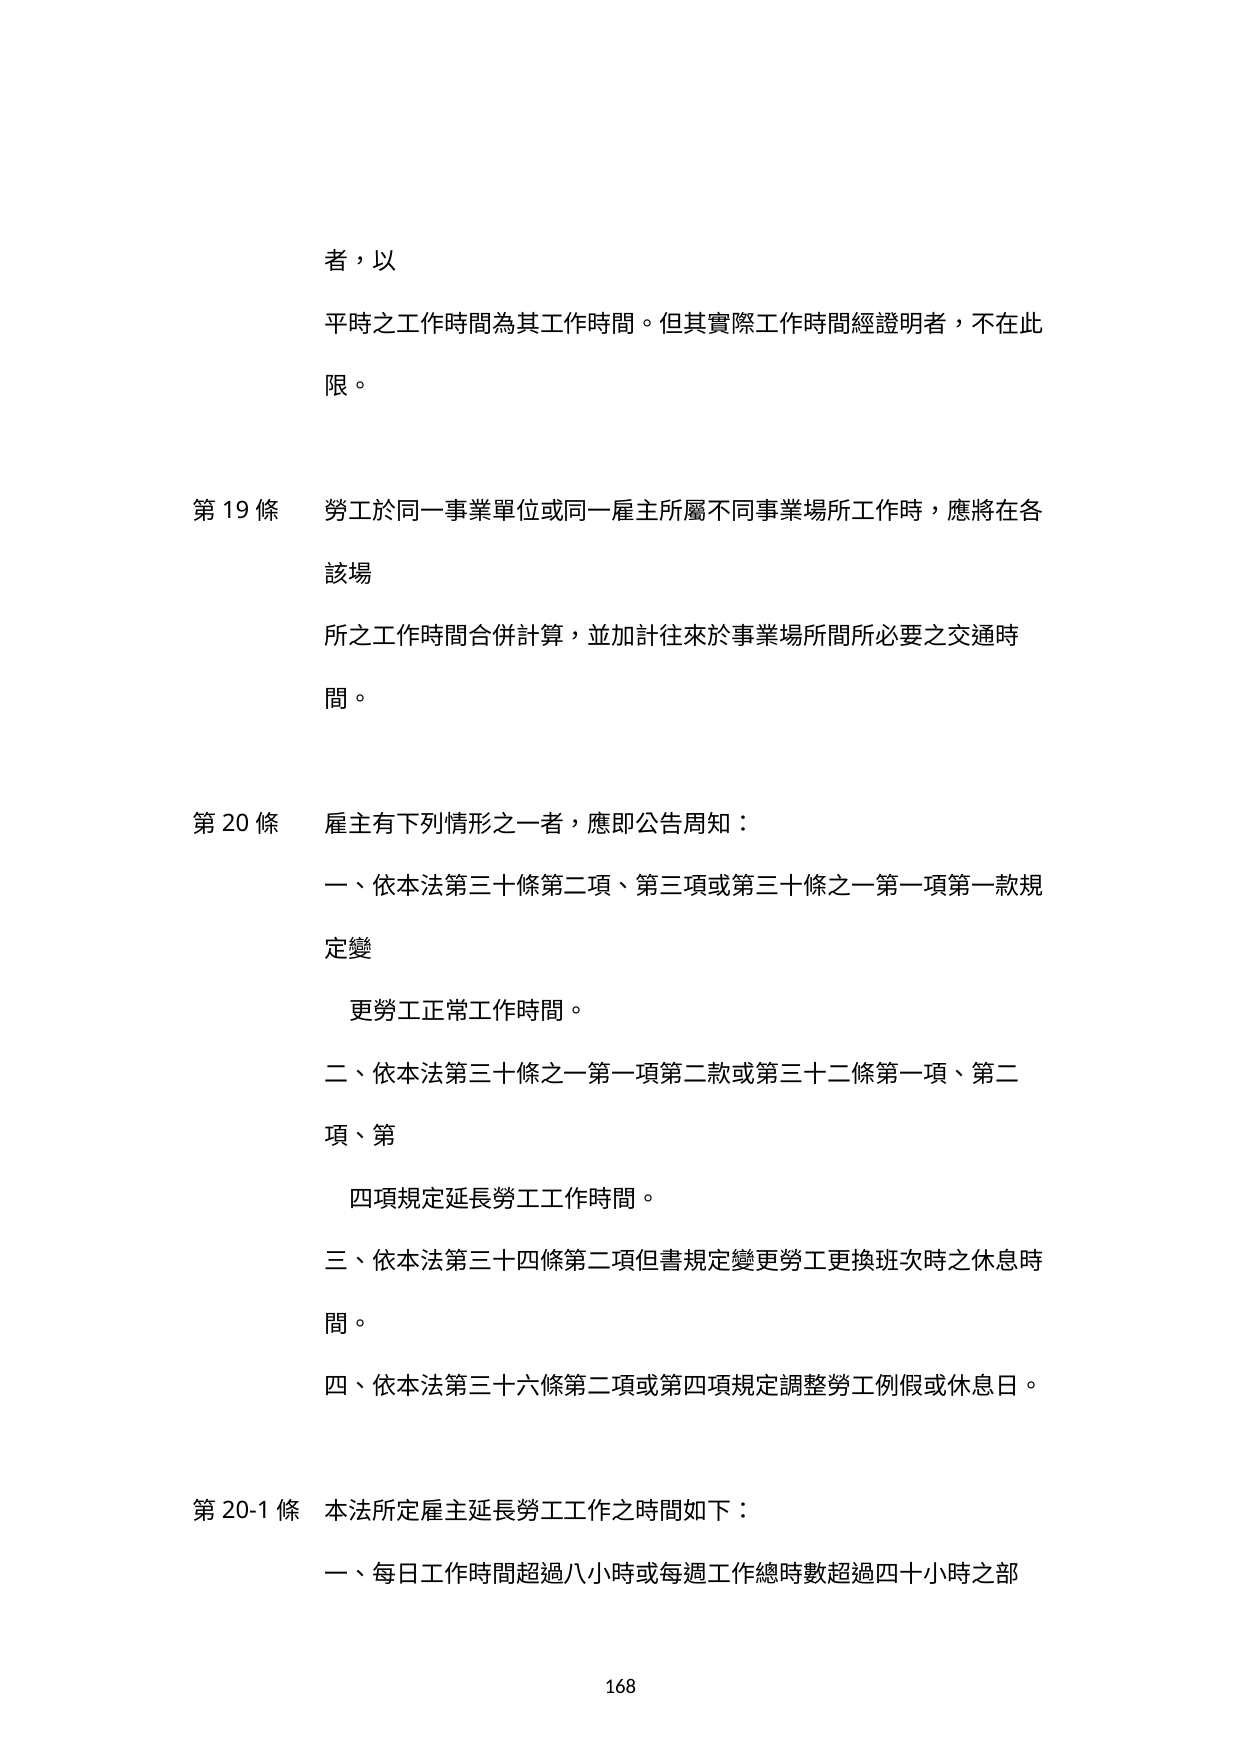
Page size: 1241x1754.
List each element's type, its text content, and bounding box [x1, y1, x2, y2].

table_cell 第 19 條 [188, 410, 306, 722]
table_cell 第 20 條 [188, 722, 306, 1410]
table_cell 第 20-1 條 [188, 1410, 306, 1597]
table_cell [306, 155, 319, 410]
table_cell 本法所定雇主延長勞工工作之時間如下： 一、每日工作時間超過八小時或每週工作總時數超過四十小時之部 [319, 1410, 1053, 1597]
table_cell [306, 1410, 319, 1597]
table_cell [306, 410, 319, 722]
table_cell 勞工於同一事業單位或同一雇主所屬不同事業場所工作時，應將在各該場 所之工作時間合併計算，並加計往來於事業場所間所必要之交通時間。 [319, 410, 1053, 722]
table_cell [188, 155, 306, 410]
table_cell [306, 722, 319, 1410]
table_cell 雇主有下列情形之一者，應即公告周知： 一、依本法第三十條第二項、第三項或第三十條之一第一項第一款規定變 更勞工正常工作時間。 二、依本法第三十條之一第一項第二款或第三十二條第一項、第二項、第 四項規定延長勞工工作時間。 三、依本法第三十四條第二項但書規定變更勞工更換班次時之休息時間。 四、依本法第三十六條第二項或第四項規定調整勞工例假或休息日。 [319, 722, 1053, 1410]
table_cell 者，以 平時之工作時間為其工作時間。但其實際工作時間經證明者，不在此限。 [319, 155, 1053, 410]
